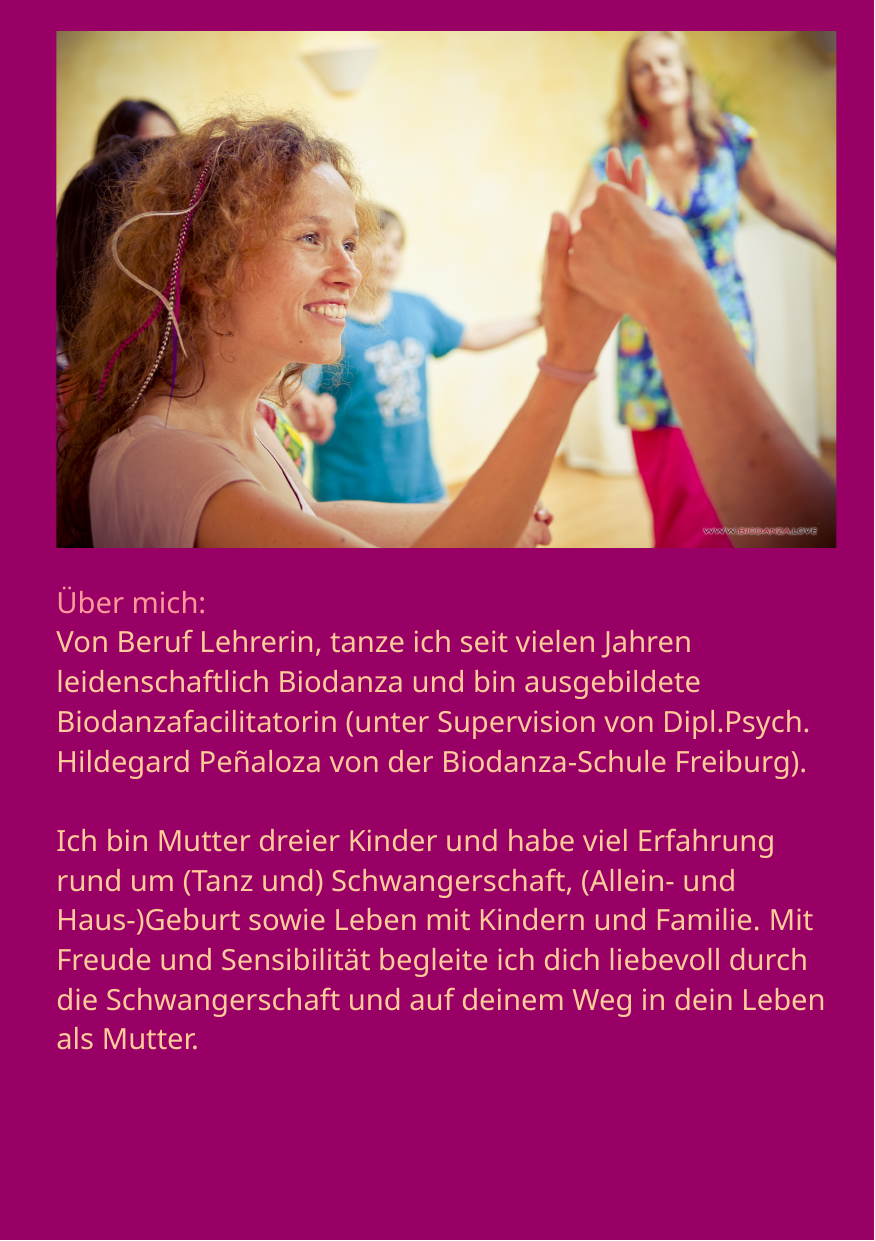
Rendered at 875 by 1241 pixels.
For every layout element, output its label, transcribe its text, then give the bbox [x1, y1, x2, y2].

text Von Beruf Lehrerin, tanze ich seit vielen Jahren leidenschaftlich Biodanza und bin ausgebildete Biodanzafacilitatorin (unter Supervision von Dipl.Psych. Hildegard Peñaloza von der Biodanza-Schule Freiburg). [56, 622, 837, 781]
text Über mich: [56, 582, 837, 622]
picture [56, 31, 837, 548]
text Ich bin Mutter dreier Kinder und habe viel Erfahrung rund um (Tanz und) Schwangerschaft, (Allein- und Haus-)Geburt sowie Leben mit Kindern und Familie. Mit Freude und Sensibilität begleite ich dich liebevoll durch die Schwangerschaft und auf deinem Weg in dein Leben als Mutter. [56, 820, 837, 1058]
